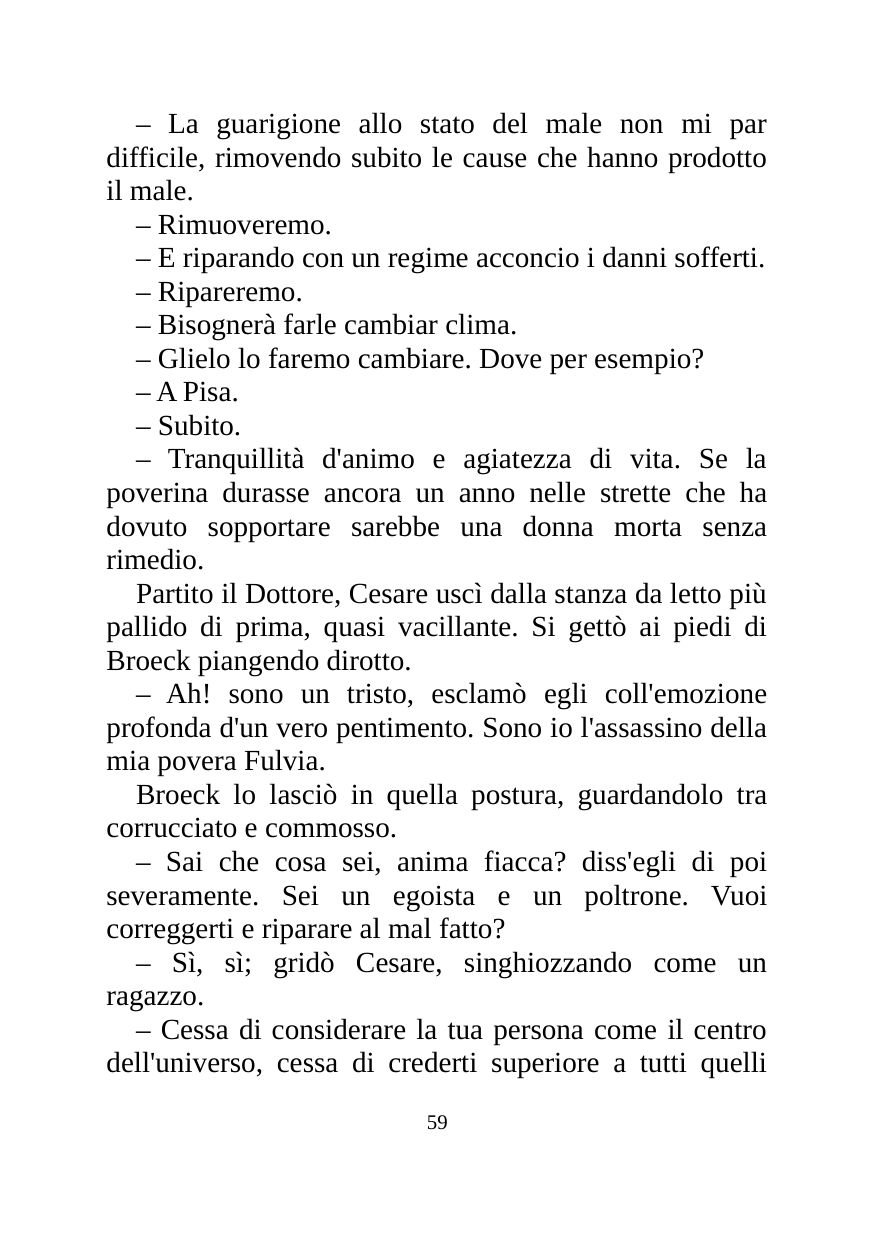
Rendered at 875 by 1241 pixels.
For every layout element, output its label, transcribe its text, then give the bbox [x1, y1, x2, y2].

text – Sai che cosa sei, anima fiacca? diss'egli di poi severamente. Sei un egoista e un poltrone. Vuoi correggerti e riparare al mal fatto? [106, 844, 768, 945]
text – A Pisa. [106, 374, 768, 408]
text Partito il Dottore, Cesare uscì dalla stanza da letto più pallido di prima, quasi vacillante. Si gettò ai piedi di Broeck piangendo dirotto. [106, 576, 768, 676]
text – E riparando con un regime acconcio i danni sofferti. [106, 240, 768, 274]
text – Ripareremo. [106, 274, 768, 307]
text – Subito. [106, 408, 768, 442]
text – Cessa di considerare la tua persona come il centro dell'universo, cessa di crederti superiore a tutti quelli [106, 1012, 768, 1079]
text – Glielo lo faremo cambiare. Dove per esempio? [106, 341, 768, 374]
text – Tranquillità d'animo e agiatezza di vita. Se la poverina durasse ancora un anno nelle strette che ha dovuto sopportare sarebbe una donna morta senza rimedio. [106, 442, 768, 576]
text – La guarigione allo stato del male non mi par difficile, rimovendo subito le cause che hanno prodotto il male. [106, 106, 768, 207]
text – Sì, sì; gridò Cesare, singhiozzando come un ragazzo. [106, 945, 768, 1012]
text – Ah! sono un tristo, esclamò egli coll'emozione profonda d'un vero pentimento. Sono io l'assassino della mia povera Fulvia. [106, 676, 768, 777]
text Broeck lo lasciò in quella postura, guardandolo tra corrucciato e commosso. [106, 777, 768, 844]
text – Bisognerà farle cambiar clima. [106, 307, 768, 341]
text – Rimuoveremo. [106, 207, 768, 240]
